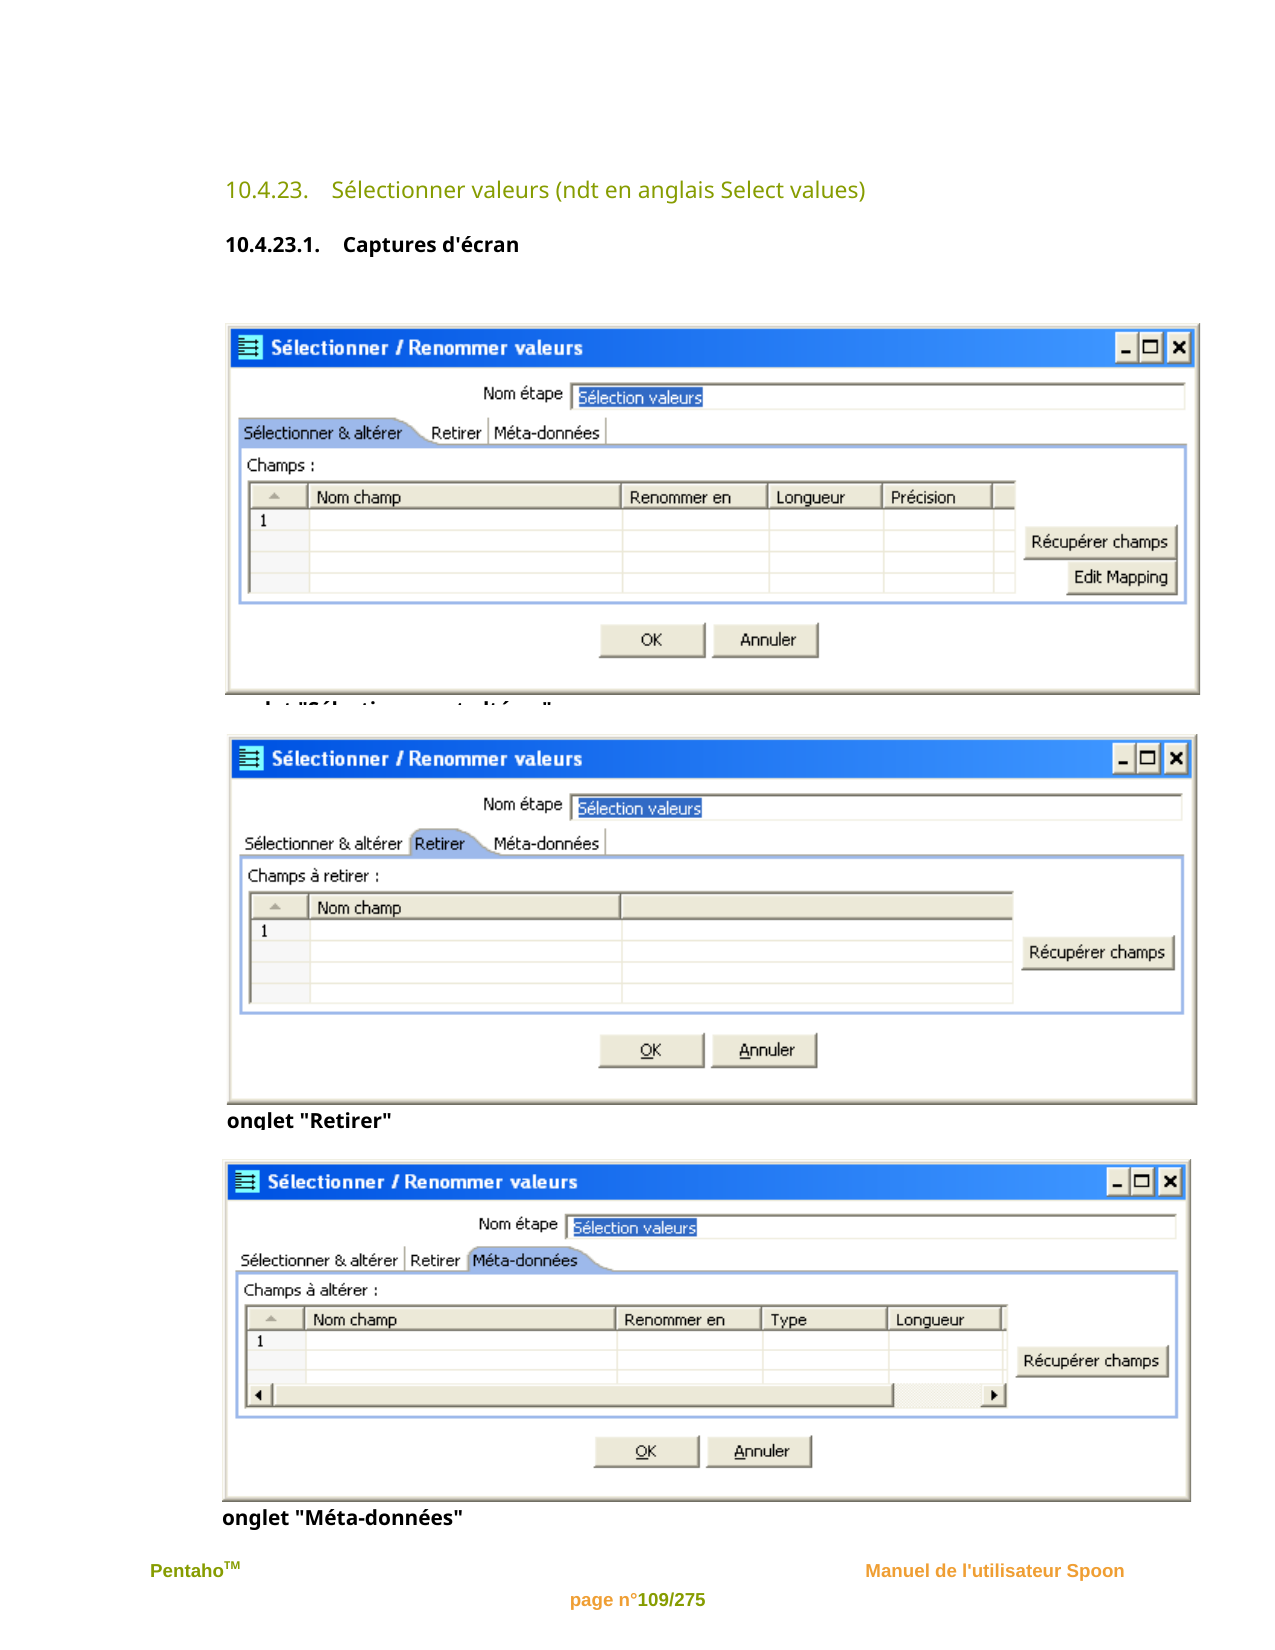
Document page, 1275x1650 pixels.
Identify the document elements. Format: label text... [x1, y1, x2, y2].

subtitle Sélectionner valeurs (ndt en anglais Select values) [225, 175, 1125, 204]
text onglet "Sélectionner et altérer" [225, 695, 1125, 723]
text onglet "Retirer" [227, 1105, 1122, 1134]
subtitle Captures d'écran [225, 229, 1125, 258]
picture [226, 734, 1198, 1105]
picture [225, 323, 1201, 695]
text onglet "Méta-données" [222, 1502, 1116, 1531]
picture [222, 1159, 1192, 1502]
